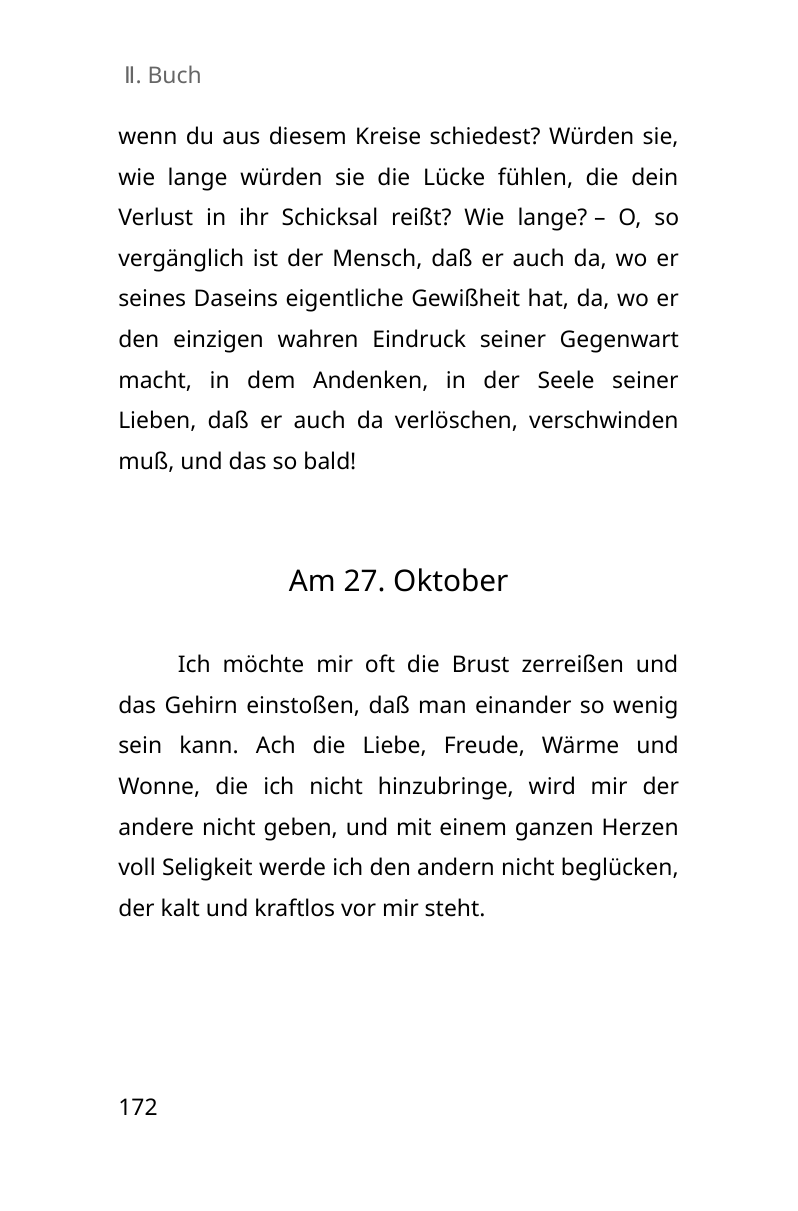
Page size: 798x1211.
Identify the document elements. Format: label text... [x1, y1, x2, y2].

text wenn du aus diesem Kreise schiedest? Würden sie, wie lange würden sie die Lücke fühlen, die dein Verlust in ihr Schicksal reißt? Wie lange? – O, so vergänglich ist der Mensch, daß er auch da, wo er seines Daseins eigentliche Gewißheit hat, da, wo er den einzigen wahren Eindruck seiner Gegenwart macht, in dem Andenken, in der Seele seiner Lieben, daß er auch da verlöschen, verschwinden muß, und das so bald! [118, 120, 679, 476]
text Ich möchte mir oft die Brust zerreißen und das Gehirn einstoßen, daß man einander so wenig sein kann. Ach die Liebe, Freude, Wärme und Wonne, die ich nicht hinzubringe, wird mir der andere nicht geben, und mit einem ganzen Herzen voll Seligkeit werde ich den andern nicht beglücken, der kalt und kraftlos vor mir steht. [118, 623, 679, 923]
subtitle Am 27. Oktober [118, 521, 679, 600]
